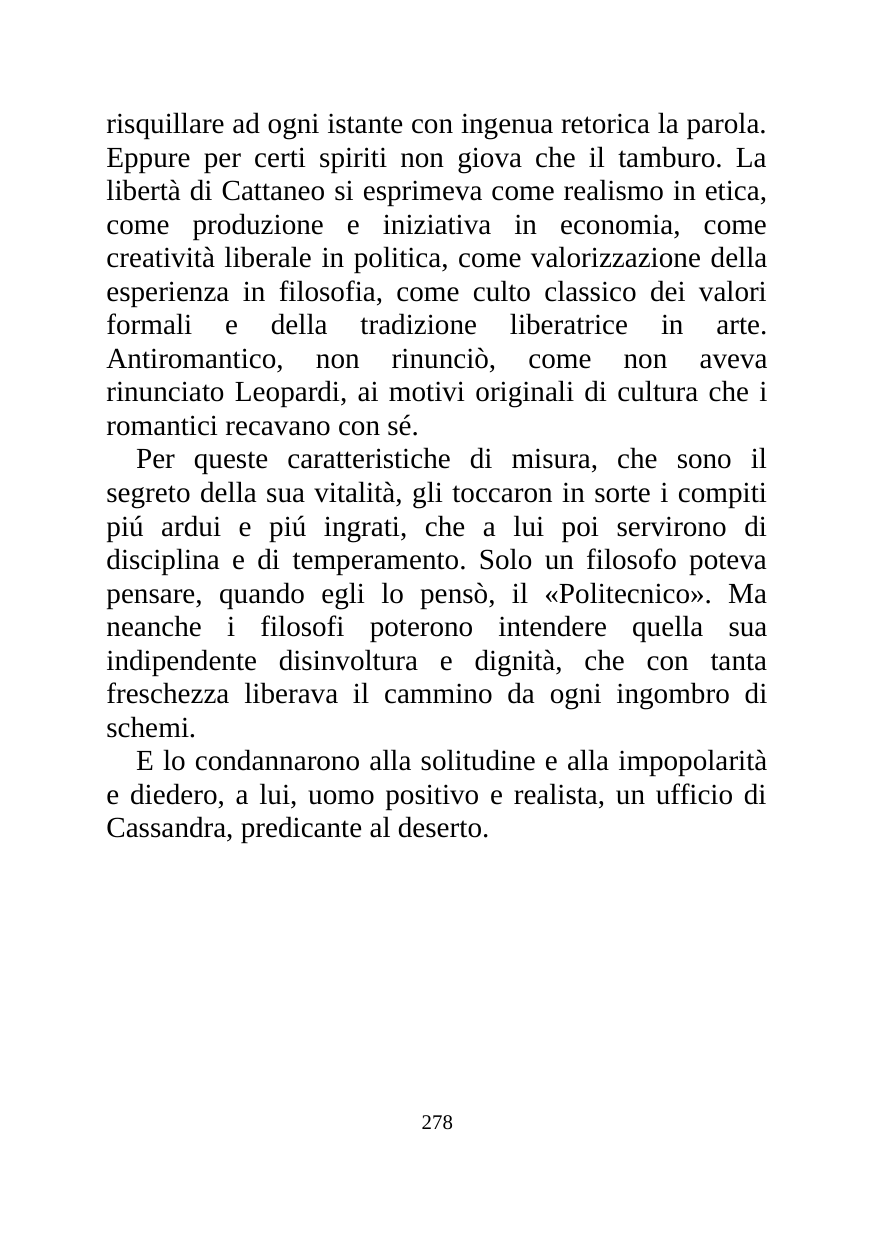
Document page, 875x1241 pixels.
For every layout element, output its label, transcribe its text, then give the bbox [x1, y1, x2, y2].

text E lo condannarono alla solitudine e alla impopolarità e diedero, a lui, uomo positivo e realista, un ufficio di Cassandra, predicante al deserto. [106, 743, 768, 844]
text Per queste caratteristiche di misura, che sono il segreto della sua vitalità, gli toccaron in sorte i compiti piú ardui e piú ingrati, che a lui poi servirono di disciplina e di temperamento. Solo un filosofo poteva pensare, quando egli lo pensò, il «Politecnico». Ma neanche i filosofi poterono intendere quella sua indipendente disinvoltura e dignità, che con tanta freschezza liberava il cammino da ogni ingombro di schemi. [106, 442, 768, 743]
text risquillare ad ogni istante con ingenua retorica la parola. Eppure per certi spiriti non giova che il tamburo. La libertà di Cattaneo si esprimeva come realismo in etica, come produzione e iniziativa in economia, come creatività liberale in politica, come valorizzazione della esperienza in filosofia, come culto classico dei valori formali e della tradizione liberatrice in arte. Antiromantico, non rinunciò, come non aveva rinunciato Leopardi, ai motivi originali di cultura che i romantici recavano con sé. [106, 106, 768, 442]
